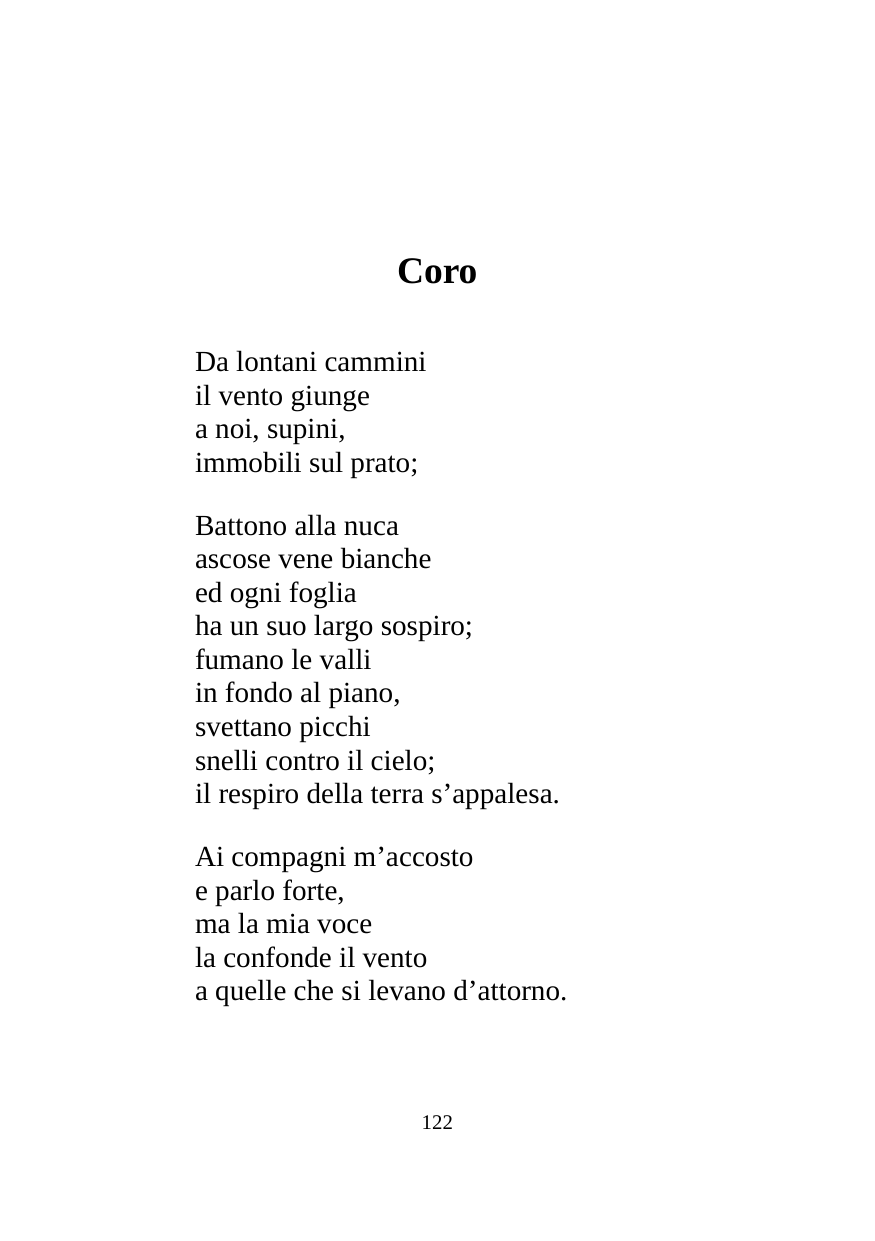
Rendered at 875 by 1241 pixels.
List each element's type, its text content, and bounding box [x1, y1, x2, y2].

text Ai compagni m’accosto e parlo forte, ma la mia voce la confonde il vento a quelle che si levano d’attorno. [195, 839, 768, 1007]
subtitle Coro [106, 248, 768, 291]
text Battono alla nuca ascose vene bianche ed ogni foglia ha un suo largo sospiro; fumano le valli in fondo al piano, svettano picchi snelli contro il cielo; il respiro della terra s’appalesa. [195, 508, 768, 810]
text Da lontani cammini il vento giunge a noi, supini, immobili sul prato; [195, 344, 768, 478]
